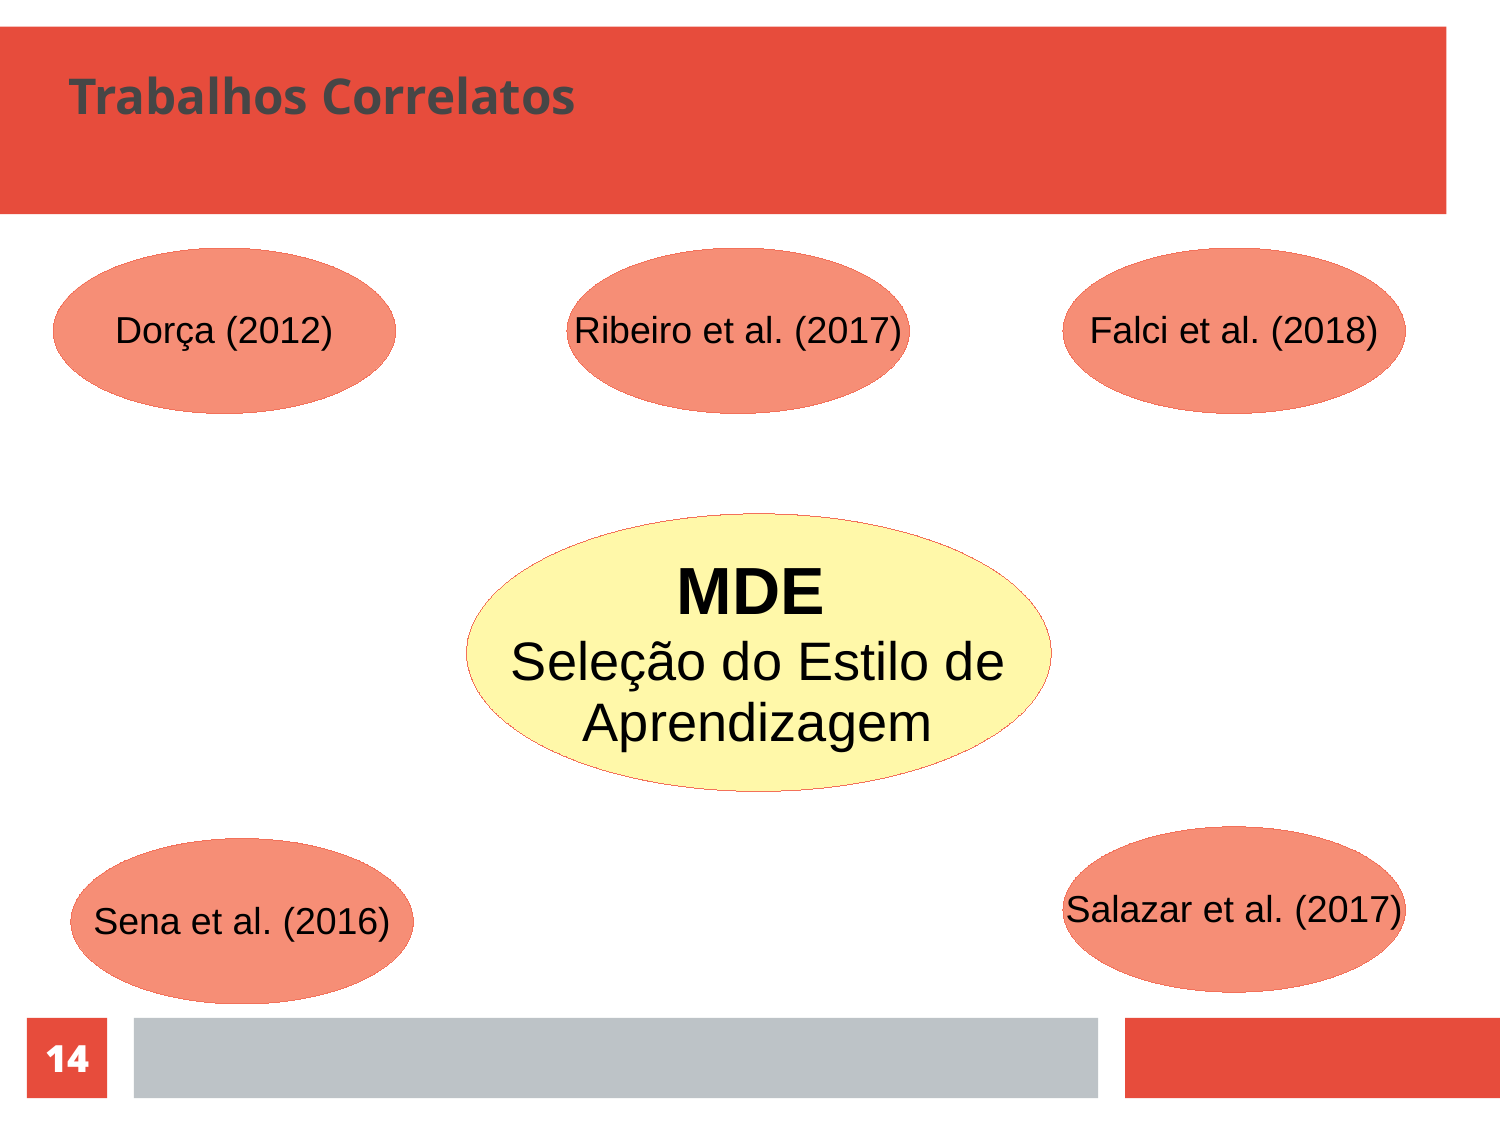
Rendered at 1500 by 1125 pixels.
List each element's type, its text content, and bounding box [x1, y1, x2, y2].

text_box [1046, 626, 1052, 679]
title Trabalhos Correlatos [53, 53, 1447, 188]
text_box Ribeiro et al. (2017) [566, 248, 910, 414]
text_box Sena et al. (2016) [70, 838, 414, 1004]
text_box [617, 513, 900, 531]
text_box Dorça (2012) [53, 248, 396, 414]
text_box MDE Seleção do Estilo de Aprendizagem [496, 531, 1046, 768]
text_box [466, 591, 496, 714]
text_box Salazar et al. (2017) [1062, 826, 1406, 993]
text_box Falci et al. (2018) [1062, 248, 1406, 414]
text_box [596, 768, 922, 792]
